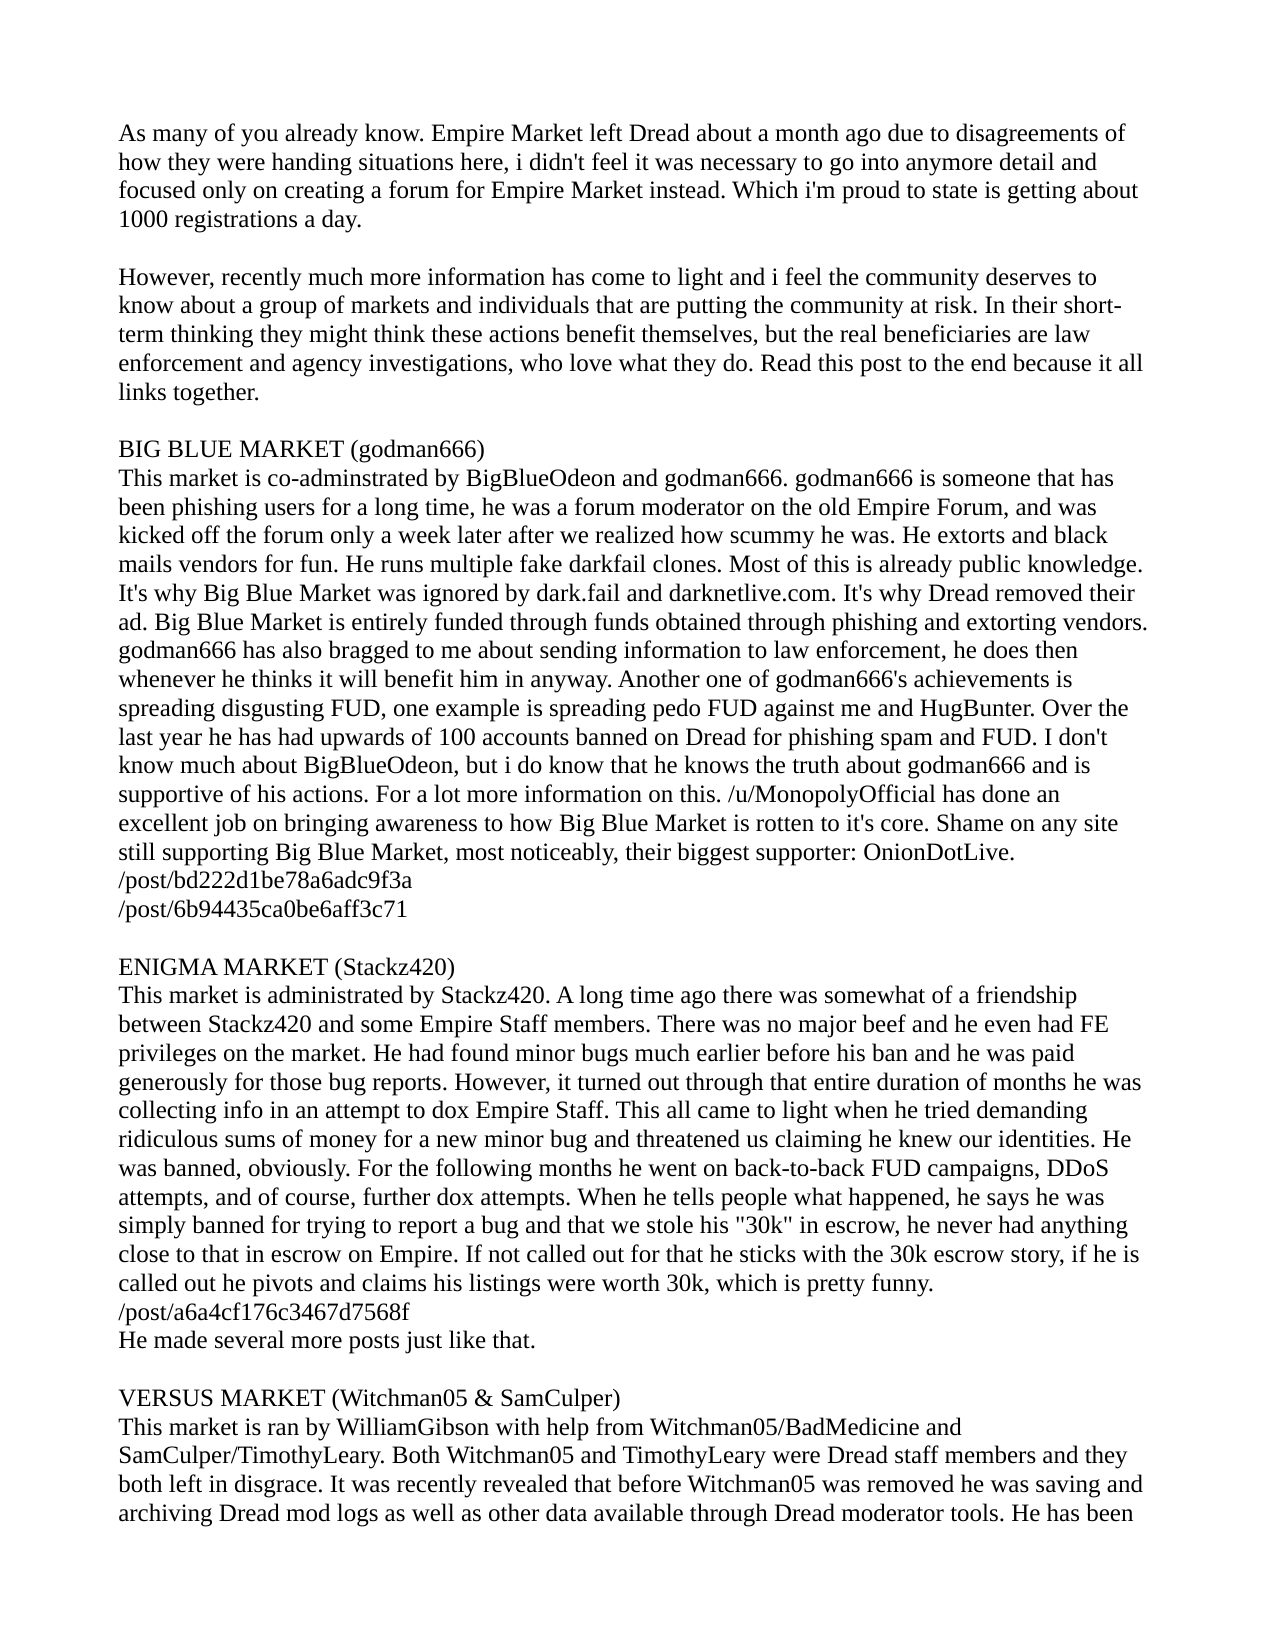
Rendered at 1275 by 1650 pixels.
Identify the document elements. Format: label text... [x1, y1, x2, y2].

text /post/6b94435ca0be6aff3c71 [118, 894, 1157, 923]
text He made several more posts just like that. [118, 1326, 1157, 1354]
text This market is ran by WilliamGibson with help from Witchman05/BadMedicine and SamCulper/TimothyLeary. Both Witchman05 and TimothyLeary were Dread staff members and they both left in disgrace. It was recently revealed that before Witchman05 was removed he was saving and archiving Dread mod logs as well as other data available through Dread moderator tools. He has been [118, 1412, 1157, 1527]
text ENIGMA MARKET (Stackz420) [118, 952, 1157, 981]
text This market is co-adminstrated by BigBlueOdeon and godman666. godman666 is someone that has been phishing users for a long time, he was a forum moderator on the old Empire Forum, and was kicked off the forum only a week later after we realized how scummy he was. He extorts and black mails vendors for fun. He runs multiple fake darkfail clones. Most of this is already public knowledge. It's why Big Blue Market was ignored by dark.fail and darknetlive.com. It's why Dread removed their ad. Big Blue Market is entirely funded through funds obtained through phishing and extorting vendors. godman666 has also bragged to me about sending information to law enforcement, he does then whenever he thinks it will benefit him in anyway. Another one of godman666's achievements is spreading disgusting FUD, one example is spreading pedo FUD against me and HugBunter. Over the last year he has had upwards of 100 accounts banned on Dread for phishing spam and FUD. I don't know much about BigBlueOdeon, but i do know that he knows the truth about godman666 and is supportive of his actions. For a lot more information on this. /u/MonopolyOfficial has done an excellent job on bringing awareness to how Big Blue Market is rotten to it's core. Shame on any site still supporting Big Blue Market, most noticeably, their biggest supporter: OnionDotLive. [118, 463, 1157, 866]
text However, recently much more information has come to light and i feel the community deserves to know about a group of markets and individuals that are putting the community at risk. In their short-term thinking they might think these actions benefit themselves, but the real beneficiaries are law enforcement and agency investigations, who love what they do. Read this post to the end because it all links together. [118, 262, 1157, 406]
text This market is administrated by Stackz420. A long time ago there was somewhat of a friendship between Stackz420 and some Empire Staff members. There was no major beef and he even had FE privileges on the market. He had found minor bugs much earlier before his ban and he was paid generously for those bug reports. However, it turned out through that entire duration of months he was collecting info in an attempt to dox Empire Staff. This all came to light when he tried demanding ridiculous sums of money for a new minor bug and threatened us claiming he knew our identities. He was banned, obviously. For the following months he went on back-to-back FUD campaigns, DDoS attempts, and of course, further dox attempts. When he tells people what happened, he says he was simply banned for trying to report a bug and that we stole his "30k" in escrow, he never had anything close to that in escrow on Empire. If not called out for that he sticks with the 30k escrow story, if he is called out he pivots and claims his listings were worth 30k, which is pretty funny. [118, 981, 1157, 1297]
text As many of you already know. Empire Market left Dread about a month ago due to disagreements of how they were handing situations here, i didn't feel it was necessary to go into anymore detail and focused only on creating a forum for Empire Market instead. Which i'm proud to state is getting about 1000 registrations a day. [118, 118, 1157, 233]
text VERSUS MARKET (Witchman05 & SamCulper) [118, 1383, 1157, 1412]
text BIG BLUE MARKET (godman666) [118, 434, 1157, 463]
text /post/a6a4cf176c3467d7568f [118, 1297, 1157, 1326]
text /post/bd222d1be78a6adc9f3a [118, 866, 1157, 894]
